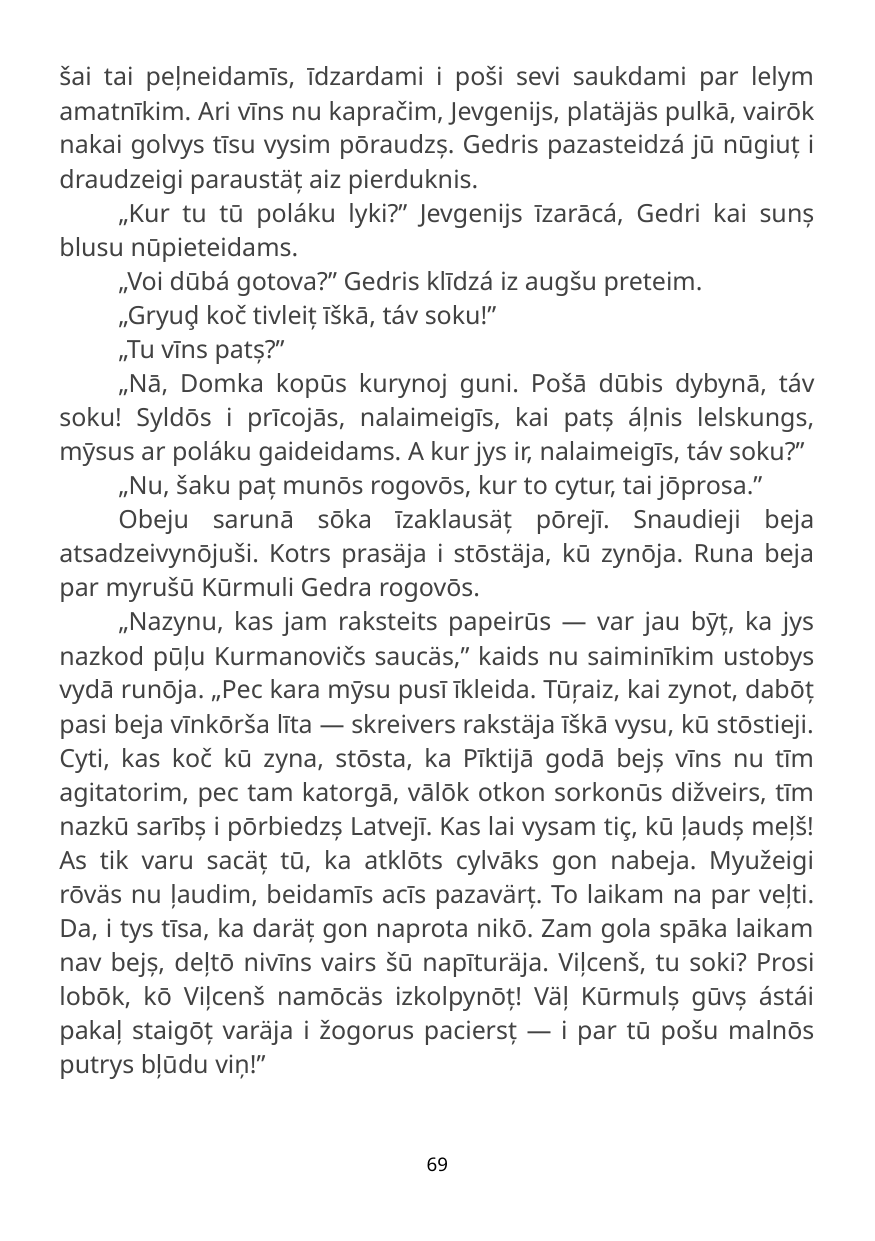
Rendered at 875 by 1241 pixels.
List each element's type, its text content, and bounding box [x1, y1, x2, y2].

text „Kur tu tū poláku lyki?” Jevgenijs īzarācá, Gedri kai sunș blusu nūpieteidams. [59, 195, 815, 263]
text „Nā, Domka kopūs kurynoj guni. Pošā dūbis dybynā, táv soku! Syldōs i prīcojās, nalaimeigīs, kai patș áļnis lelskungs, mȳsus ar poláku gaideidams. A kur jys ir, nalaimeigīs, táv soku?” [59, 366, 815, 468]
text šai tai peļneidamīs, īdzardami i poši sevi saukdami par lelym amatnīkim. Ari vīns nu kapračim, Jevgenijs, platäjäs pulkā, vairōk nakai golvys tīsu vysim pōraudzș. Gedris pazasteidzá jū nūgiuț i draudzeigi paraustäț aiz pierduknis. [59, 59, 815, 195]
text Obeju sarunā sōka īzaklausäț pōrejī. Snaudieji beja atsadzeivynōjuši. Kotrs prasäja i stōstäja, kū zynōja. Runa beja par myrušū Kūrmuli Gedra rogovōs. [59, 502, 815, 604]
text „Tu vīns patș?” [59, 332, 815, 366]
text „Nazynu, kas jam raksteits papeirūs — var jau bȳț, ka jys nazkod pūļu Kurmanovičs saucäs,” kaids nu saiminīkim ustobys vydā runōja. „Pec kara mȳsu pusī īkleida. Tūŗaiz, kai zynot, dabōț pasi beja vīnkōrša līta — skreivers rakstäja īškā vysu, kū stōstieji. Cyti, kas koč kū zyna, stōsta, ka Pīktijā godā bejș vīns nu tīm agitatorim, pec tam katorgā, vālōk otkon sorkonūs dižveirs, tīm nazkū sarībș i pōrbiedzș Latvejī. Kas lai vysam tiç, kū ļaudș meļš! As tik varu sacäț tū, ka atklōts cylvāks gon nabeja. Myužeigi rōväs nu ļaudim, beidamīs acīs pazavärț. To laikam na par veļti. Da, i tys tīsa, ka daräț gon naprota nikō. Zam gola spāka laikam nav bejș, deļtō nivīns vairs šū napīturäja. Viļcenš, tu soki? Prosi lobōk, kō Viļcenš namōcäs izkolpynōț! Väļ Kūrmulș gūvș ástái pakaļ staigōț varäja i žogorus paciersț — i par tū pošu malnōs putrys bļūdu viņ!” [59, 604, 815, 1081]
text „Gryuḑ koč tivleiț īškā, táv soku!” [59, 297, 815, 332]
text „Nu, šaku paț munōs rogovōs, kur to cytur, tai jōprosa.” [59, 468, 815, 502]
text „Voi dūbá gotova?” Gedris klīdzá iz augšu preteim. [59, 263, 815, 297]
